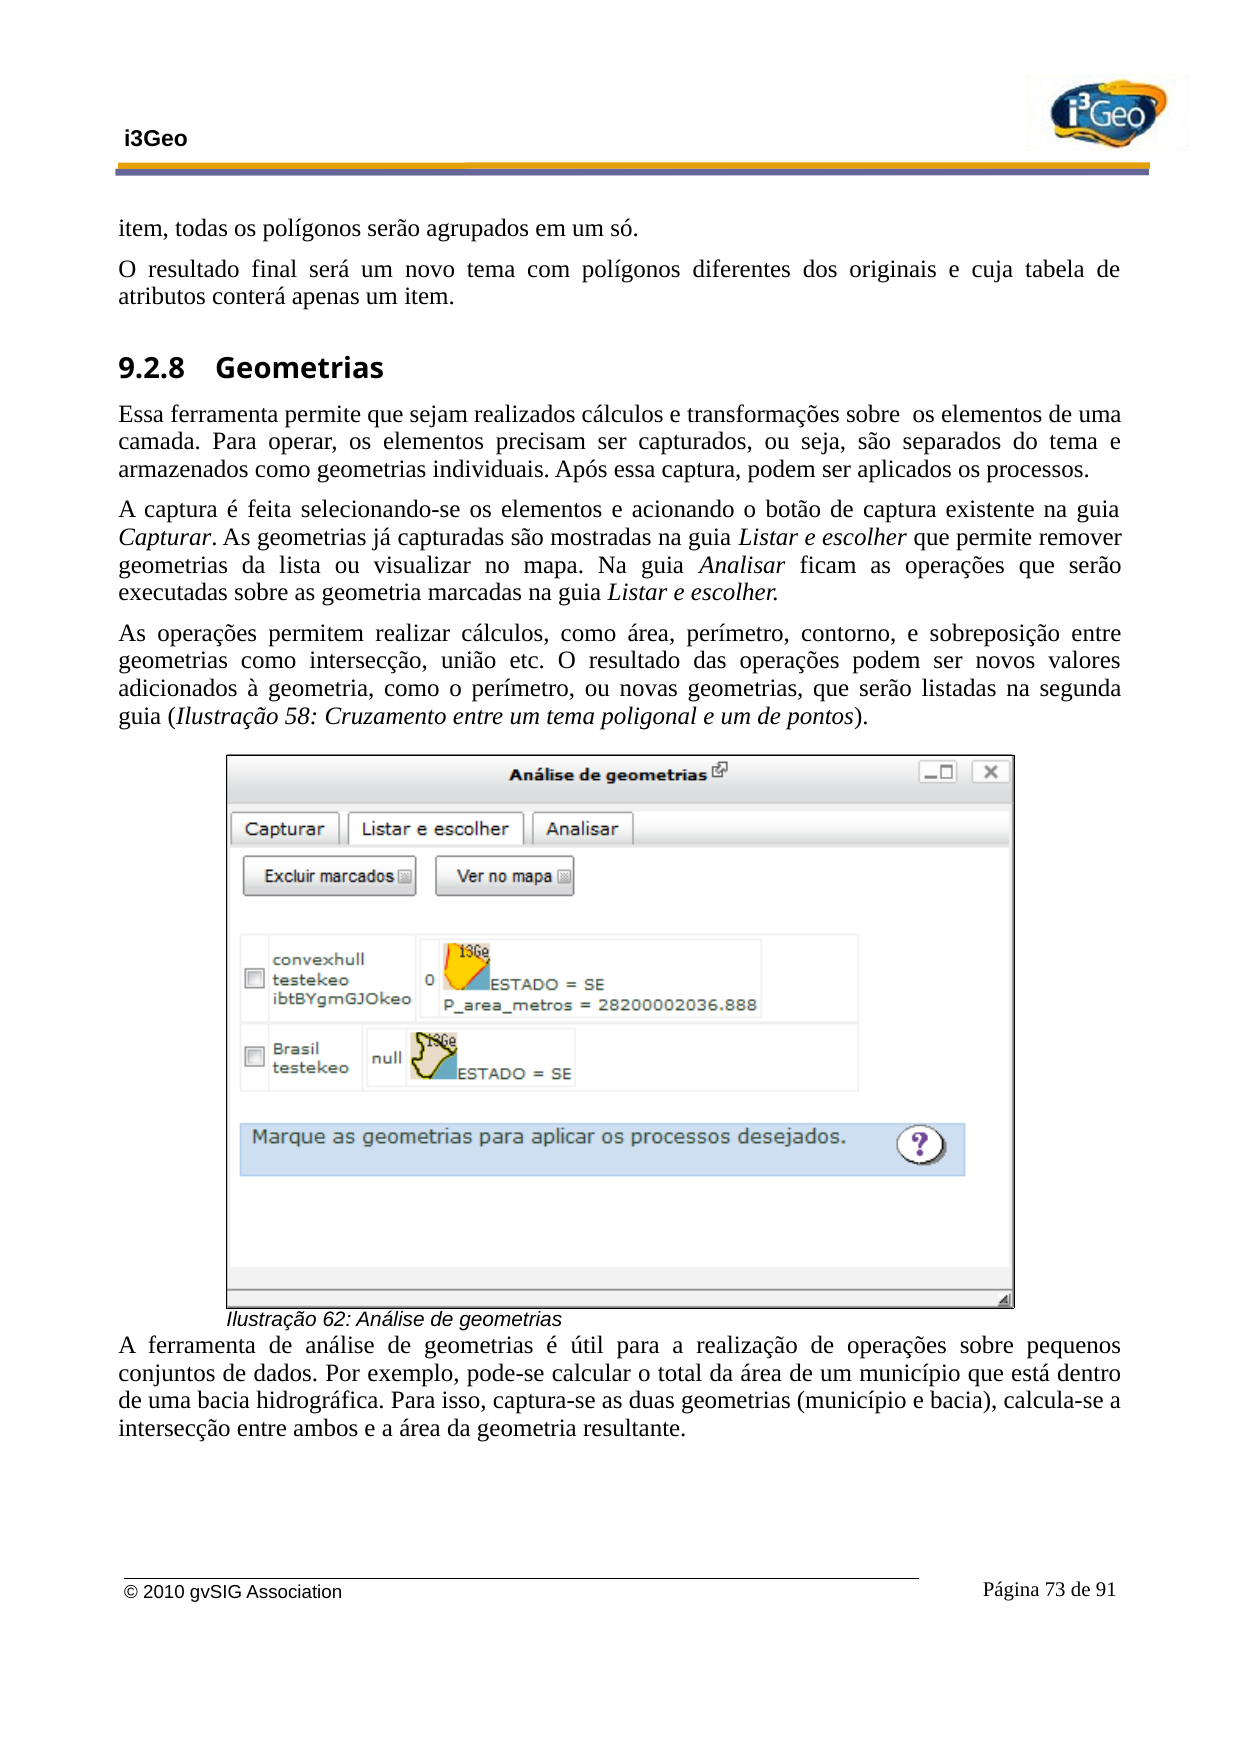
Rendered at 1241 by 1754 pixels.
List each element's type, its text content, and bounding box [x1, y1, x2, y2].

text As operações permitem realizar cálculos, como área, perímetro, contorno, e sobreposição entre geometrias como intersecção, união etc. O resultado das operações podem ser novos valores adicionados à geometria, como o perímetro, ou novas geometrias, que serão listadas na segunda guia (Ilustração 58: Cruzamento entre um tema poligonal e um de pontos). [118, 619, 1122, 729]
text item, todas os polígonos serão agrupados em um só. [118, 214, 1122, 242]
picture [227, 756, 1014, 1308]
subtitle Geometrias [118, 348, 1122, 387]
text O resultado final será um novo tema com polígonos diferentes dos originais e cuja tabela de atributos conterá apenas um item. [118, 255, 1122, 310]
picture [1025, 74, 1191, 151]
text Essa ferramenta permite que sejam realizados cálculos e transformações sobre os elementos de uma camada. Para operar, os elementos precisam ser capturados, ou seja, são separados do tema e armazenados como geometrias individuais. Após essa captura, podem ser aplicados os processos. [118, 400, 1122, 483]
text A ferramenta de análise de geometrias é útil para a realização de operações sobre pequenos conjuntos de dados. Por exemplo, pode-se calcular o total da área de um município que está dentro de uma bacia hidrográfica. Para isso, captura-se as duas geometrias (município e bacia), calcula-se a intersecção entre ambos e a área da geometria resultante. [118, 742, 1122, 1442]
text Ilustração 62: Análise de geometrias [226, 1309, 1014, 1331]
text A captura é feita selecionando-se os elementos e acionando o botão de captura existente na guia Capturar. As geometrias já capturadas são mostradas na guia Listar e escolher que permite remover geometrias da lista ou visualizar no mapa. Na guia Analisar ficam as operações que serão executadas sobre as geometria marcadas na guia Listar e escolher. [118, 495, 1122, 606]
